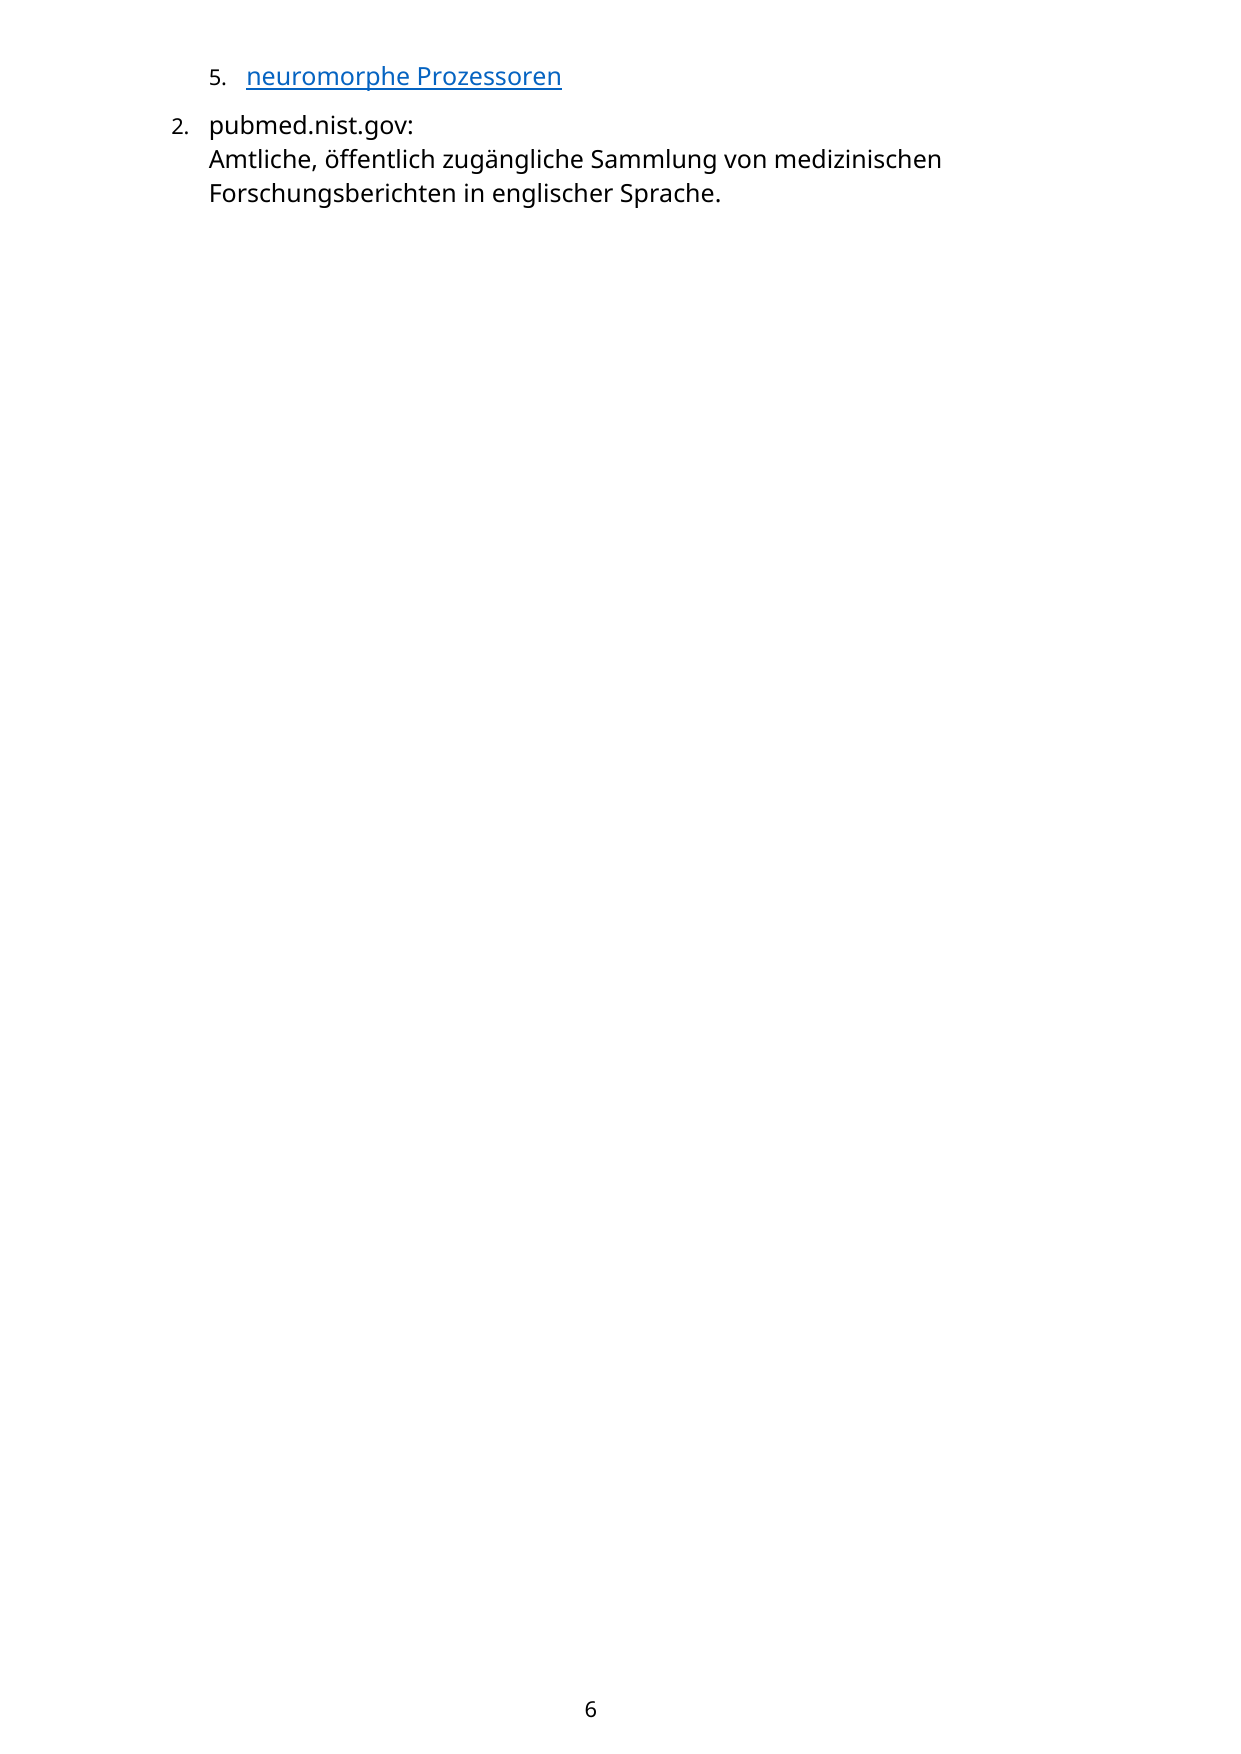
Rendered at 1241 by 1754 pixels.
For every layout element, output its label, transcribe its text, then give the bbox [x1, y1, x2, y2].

list pubmed.nist.gov: Amtliche, öffentlich zugängliche Sammlung von medizinischen Forschungsberichten in englischer Sprache. [171, 108, 1181, 210]
list neuromorphe Prozessoren [208, 59, 1181, 93]
